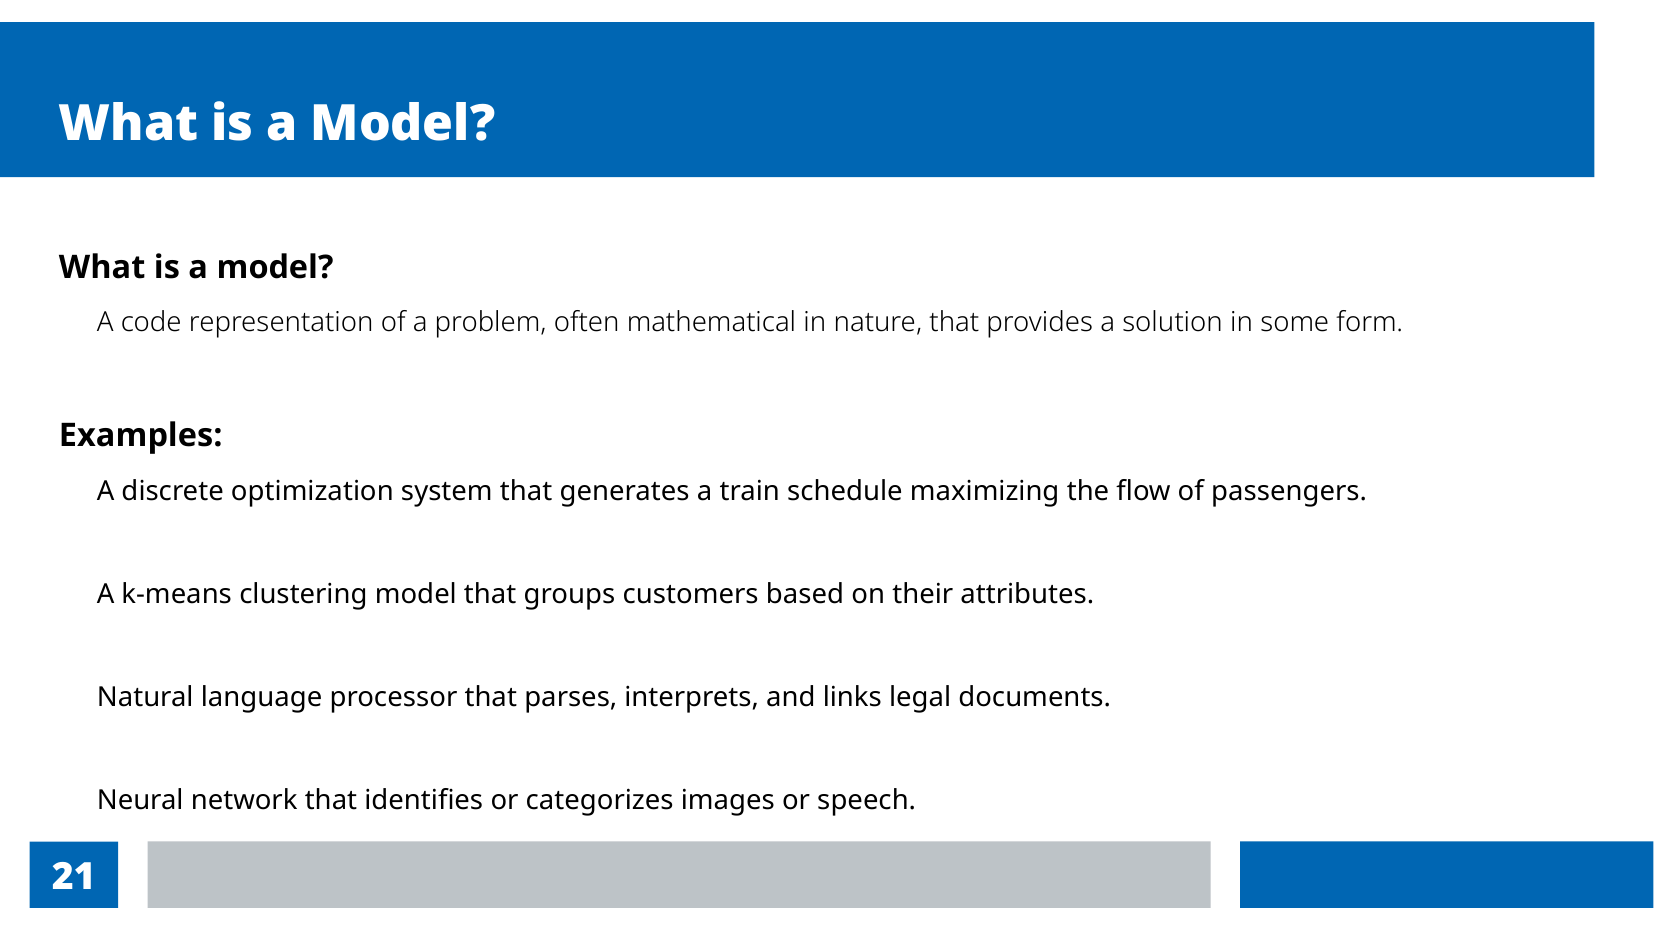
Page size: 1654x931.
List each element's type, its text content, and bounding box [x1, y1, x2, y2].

list What is a model? A code representation of a problem, often mathematical in nature, that provides a solution in some form. Examples: A discrete optimization system that generates a train schedule maximizing the flow of passengers. A k-means clustering model that groups customers based on their attributes. Natural language processor that parses, interprets, and links legal documents. Neural network that identifies or categorizes images or speech. [59, 243, 1565, 820]
title What is a Model? [59, 44, 1595, 156]
